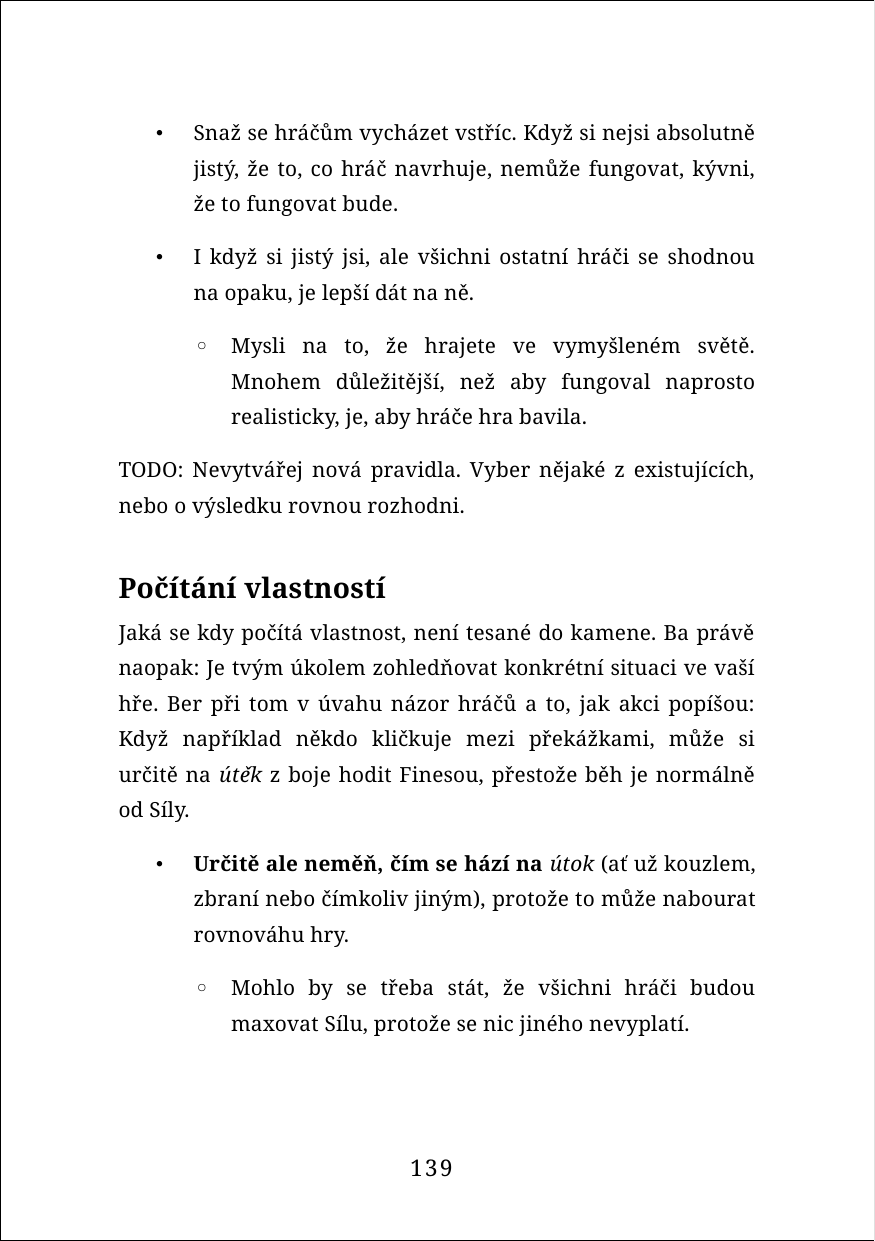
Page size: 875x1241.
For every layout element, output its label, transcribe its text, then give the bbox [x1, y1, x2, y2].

list I když si jistý jsi, ale všichni ostatní hráči se shodnou na opaku, je lepší dát na ně. [156, 242, 756, 306]
list Určitě ale neměň, čím se hází na útok (ať už kouzlem, zbraní nebo čímkoliv jiným), protože to může nabourat rovnováhu hry. [156, 849, 756, 948]
list Snaž se hráčům vycházet vstříc. Když si nejsi absolutně jistý, že to, co hráč navrhuje, nemůže fungovat, kývni, že to fungovat bude. [156, 118, 756, 218]
subtitle Počítání vlastností [118, 568, 756, 606]
list Mysli na to, že hrajete ve vymyšleném světě. Mnohem důležitější, než aby fungoval naprosto realisticky, je, aby hráče hra bavila. [193, 331, 756, 431]
list Mohlo by se třeba stát, že všichni hráči budou maxovat Sílu, protože se nic jiného nevyplatí. [193, 973, 756, 1037]
text TODO: Nevytvářej nová pravidla. Vyber nějaké z existujících, nebo o výsledku rovnou rozhodni. [118, 456, 756, 519]
text Jaká se kdy počítá vlastnost, není tesané do kamene. Ba právě naopak: Je tvým úkolem zohledňovat konkrétní situaci ve vaší hře. Ber při tom v úvahu názor hráčů a to, jak akci popíšou: Když například někdo kličkuje mezi překážkami, může si určitě na útěk z boje hodit Finesou, přestože běh je normálně od Síly. [118, 618, 756, 824]
